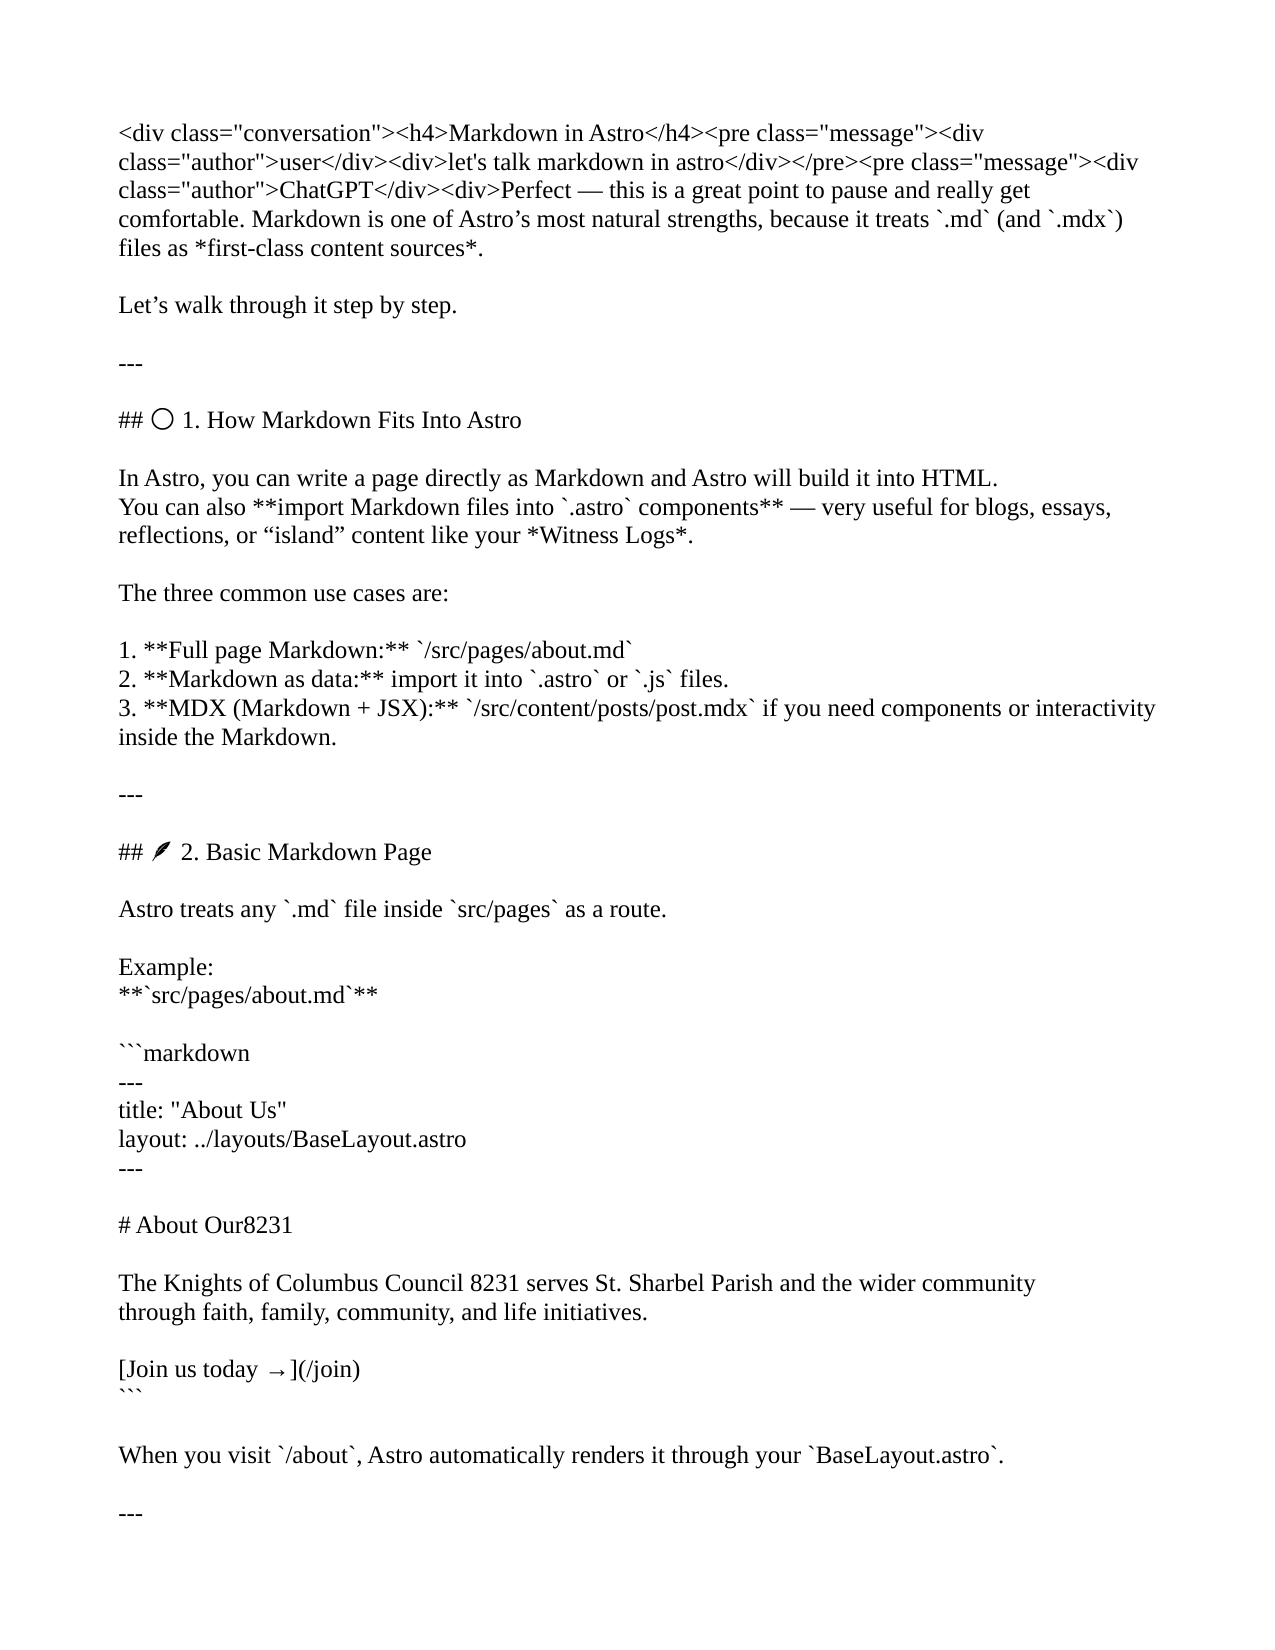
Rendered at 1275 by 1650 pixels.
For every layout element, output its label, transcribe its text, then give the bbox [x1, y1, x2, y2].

text In Astro, you can write a page directly as Markdown and Astro will build it into HTML. [118, 463, 1157, 492]
text The three common use cases are: [118, 578, 1157, 607]
text --- [118, 779, 1157, 808]
text 2. **Markdown as data:** import it into `.astro` or `.js` files. [118, 664, 1157, 693]
text ```markdown [118, 1038, 1157, 1067]
text 1. **Full page Markdown:** `/src/pages/about.md` [118, 636, 1157, 664]
text # About Our8231 [118, 1211, 1157, 1239]
text Let’s walk through it step by step. [118, 291, 1157, 319]
text --- [118, 348, 1157, 377]
text When you visit `/about`, Astro automatically renders it through your `BaseLayout.astro`. [118, 1441, 1157, 1469]
text 3. **MDX (Markdown + JSX):** `/src/content/posts/post.mdx` if you need components or interactivity inside the Markdown. [118, 693, 1157, 751]
text Example: [118, 952, 1157, 981]
text through faith, family, community, and life initiatives. [118, 1297, 1157, 1326]
text ## 🪶 2. Basic Markdown Page [118, 837, 1157, 866]
text Astro treats any `.md` file inside `src/pages` as a route. [118, 894, 1157, 923]
text The Knights of Columbus Council 8231 serves St. Sharbel Parish and the wider community [118, 1268, 1157, 1297]
text title: "About Us" [118, 1096, 1157, 1124]
text --- [118, 1498, 1157, 1527]
text --- [118, 1153, 1157, 1182]
text ## 🌕 1. How Markdown Fits Into Astro [118, 406, 1157, 434]
text layout: ../layouts/BaseLayout.astro [118, 1124, 1157, 1153]
text [Join us today →](/join) [118, 1354, 1157, 1383]
text You can also **import Markdown files into `.astro` components** — very useful for blogs, essays, reflections, or “island” content like your *Witness Logs*. [118, 492, 1157, 549]
text **`src/pages/about.md`** [118, 981, 1157, 1009]
text <div class="conversation"><h4>Markdown in Astro</h4><pre class="message"><div class="author">user</div><div>let's talk markdown in astro</div></pre><pre class="message"><div class="author">ChatGPT</div><div>Perfect — this is a great point to pause and really get comfortable. Markdown is one of Astro’s most natural strengths, because it treats `.md` (and `.mdx`) files as *first-class content sources*. [118, 118, 1157, 262]
text --- [118, 1067, 1157, 1096]
text ``` [118, 1383, 1157, 1412]
